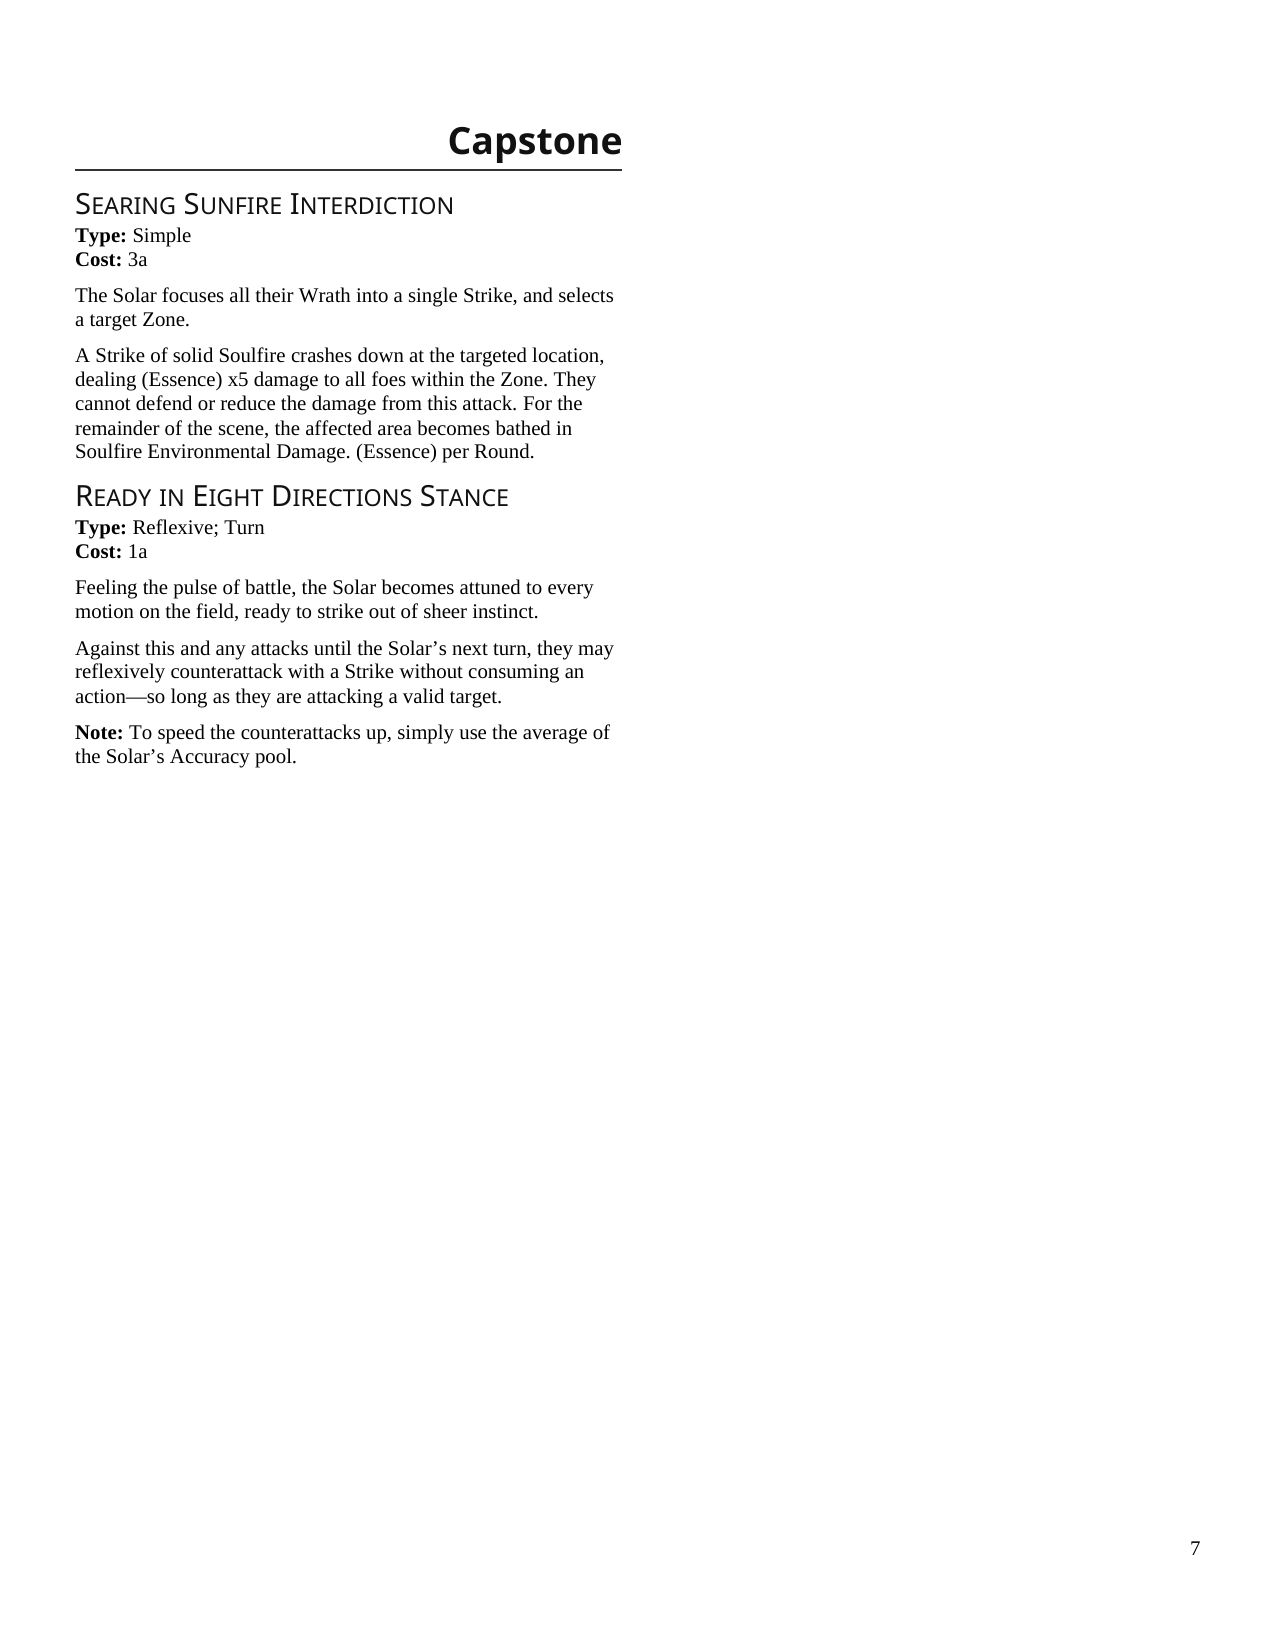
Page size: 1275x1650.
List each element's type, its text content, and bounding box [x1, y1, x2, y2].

subtitle Searing Sunfire Interdiction [75, 183, 622, 223]
text Type: Simple Cost: 3a [75, 223, 622, 271]
text Capstone [75, 114, 622, 169]
text Feeling the pulse of battle, the Solar becomes attuned to every motion on the field, ready to strike out of sheer instinct. [75, 575, 622, 623]
text A Strike of solid Soulfire crashes down at the targeted location, dealing (Essence) x5 damage to all foes within the Zone. They cannot defend or reduce the damage from this attack. For the remainder of the scene, the affected area becomes bathed in Soulfire Environmental Damage. (Essence) per Round. [75, 343, 622, 463]
text Type: Reflexive; Turn Cost: 1a [75, 515, 622, 563]
subtitle Ready in Eight Directions Stance [75, 476, 622, 515]
text Note: To speed the counterattacks up, simply use the average of the Solar’s Accuracy pool. [75, 719, 622, 768]
text The Solar focuses all their Wrath into a single Strike, and selects a target Zone. [75, 283, 622, 331]
text Against this and any attacks until the Solar’s next turn, they may reflexively counterattack with a Strike without consuming an action—so long as they are attacking a valid target. [75, 635, 622, 708]
